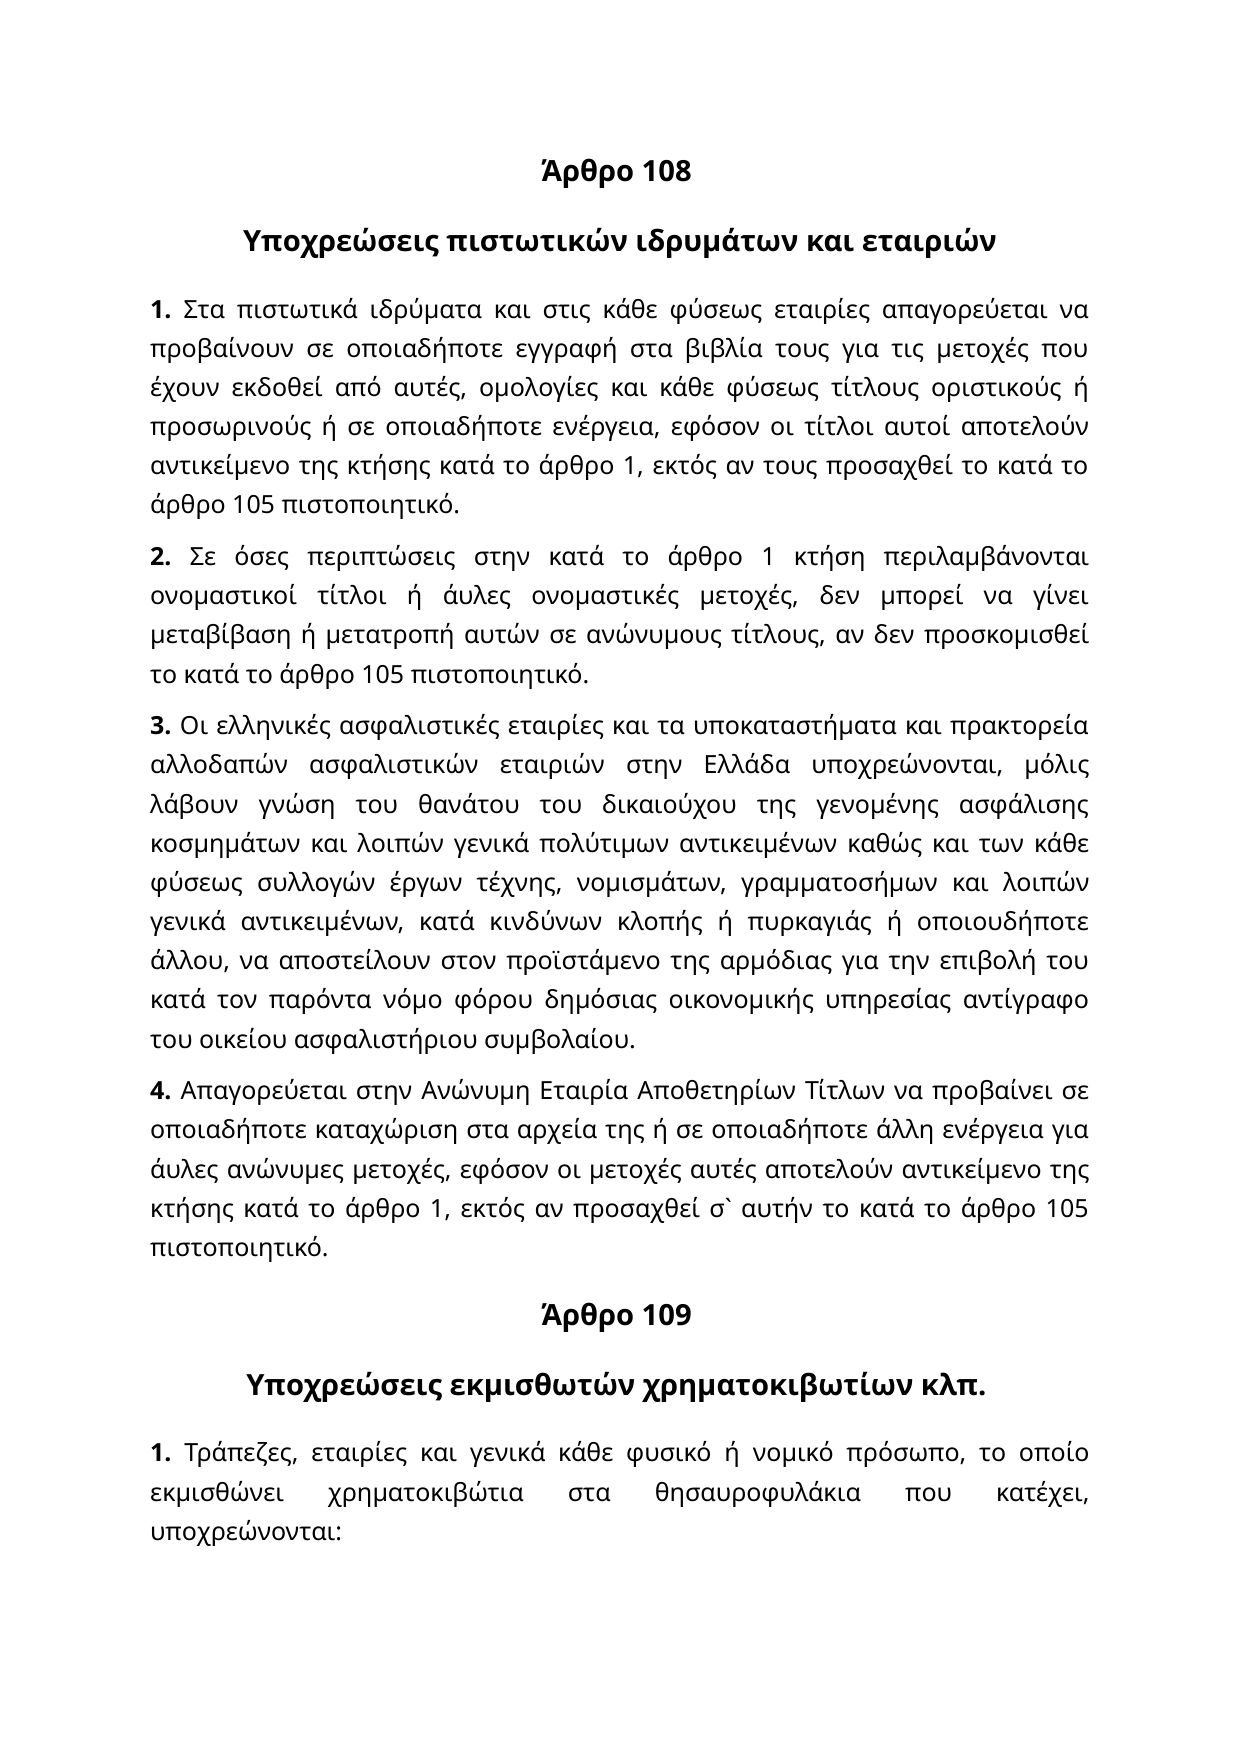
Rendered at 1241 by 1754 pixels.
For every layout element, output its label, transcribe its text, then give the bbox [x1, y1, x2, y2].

text 2. Σε όσες περιπτώσεις στην κατά το άρθρο 1 κτήση περιλαμβάνονται ονομαστικοί τίτλοι ή άυλες ονομαστικές μετοχές, δεν μπορεί να γίνει μεταβίβαση ή μετατροπή αυτών σε ανώνυμους τίτλους, αν δεν προσκομισθεί το κατά το άρθρο 105 πιστοποιητικό. [150, 539, 1090, 690]
subtitle Υποχρεώσεις εκμισθωτών χρηματοκιβωτίων κλπ. [150, 1364, 1090, 1404]
subtitle Άρθρο 109 [150, 1294, 1090, 1333]
text 1. Στα πιστωτικά ιδρύματα και στις κάθε φύσεως εταιρίες απαγορεύεται να προβαίνουν σε οποιαδήποτε εγγραφή στα βιβλία τους για τις μετοχές που έχουν εκδοθεί από αυτές, ομολογίες και κάθε φύσεως τίτλους οριστικούς ή προσωρινούς ή σε οποιαδήποτε ενέργεια, εφόσον οι τίτλοι αυτοί αποτελούν αντικείμενο της κτήσης κατά το άρθρο 1, εκτός αν τους προσαχθεί το κατά το άρθρο 105 πιστοποιητικό. [150, 291, 1090, 521]
text 3. Οι ελληνικές ασφαλιστικές εταιρίες και τα υποκαταστήματα και πρακτορεία αλλοδαπών ασφαλιστικών εταιριών στην Ελλάδα υποχρεώνονται, μόλις λάβουν γνώση του θανάτου του δικαιούχου της γενομένης ασφάλισης κοσμημάτων και λοιπών γενικά πολύτιμων αντικειμένων καθώς και των κάθε φύσεως συλλογών έργων τέχνης, νομισμάτων, γραμματοσήμων και λοιπών γενικά αντικειμένων, κατά κινδύνων κλοπής ή πυρκαγιάς ή οποιουδήποτε άλλου, να αποστείλουν στον προϊστάμενο της αρμόδιας για την επιβολή του κατά τον παρόντα νόμο φόρου δημόσιας οικονομικής υπηρεσίας αντίγραφο του οικείου ασφαλιστήριου συμβολαίου. [150, 708, 1090, 1055]
text 1. Τράπεζες, εταιρίες και γενικά κάθε φυσικό ή νομικό πρόσωπο, το οποίο εκμισθώνει χρηματοκιβώτια στα θησαυροφυλάκια που κατέχει, υποχρεώνονται: [150, 1435, 1090, 1547]
subtitle Υποχρεώσεις πιστωτικών ιδρυμάτων και εταιριών [150, 221, 1090, 260]
text 4. Απαγορεύεται στην Ανώνυμη Εταιρία Αποθετηρίων Τίτλων να προβαίνει σε οποιαδήποτε καταχώριση στα αρχεία της ή σε οποιαδήποτε άλλη ενέργεια για άυλες ανώνυμες μετοχές, εφόσον οι μετοχές αυτές αποτελούν αντικείμενο της κτήσης κατά το άρθρο 1, εκτός αν προσαχθεί σ` αυτήν το κατά το άρθρο 105 πιστοποιητικό. [150, 1073, 1090, 1264]
subtitle Άρθρο 108 [150, 150, 1090, 190]
